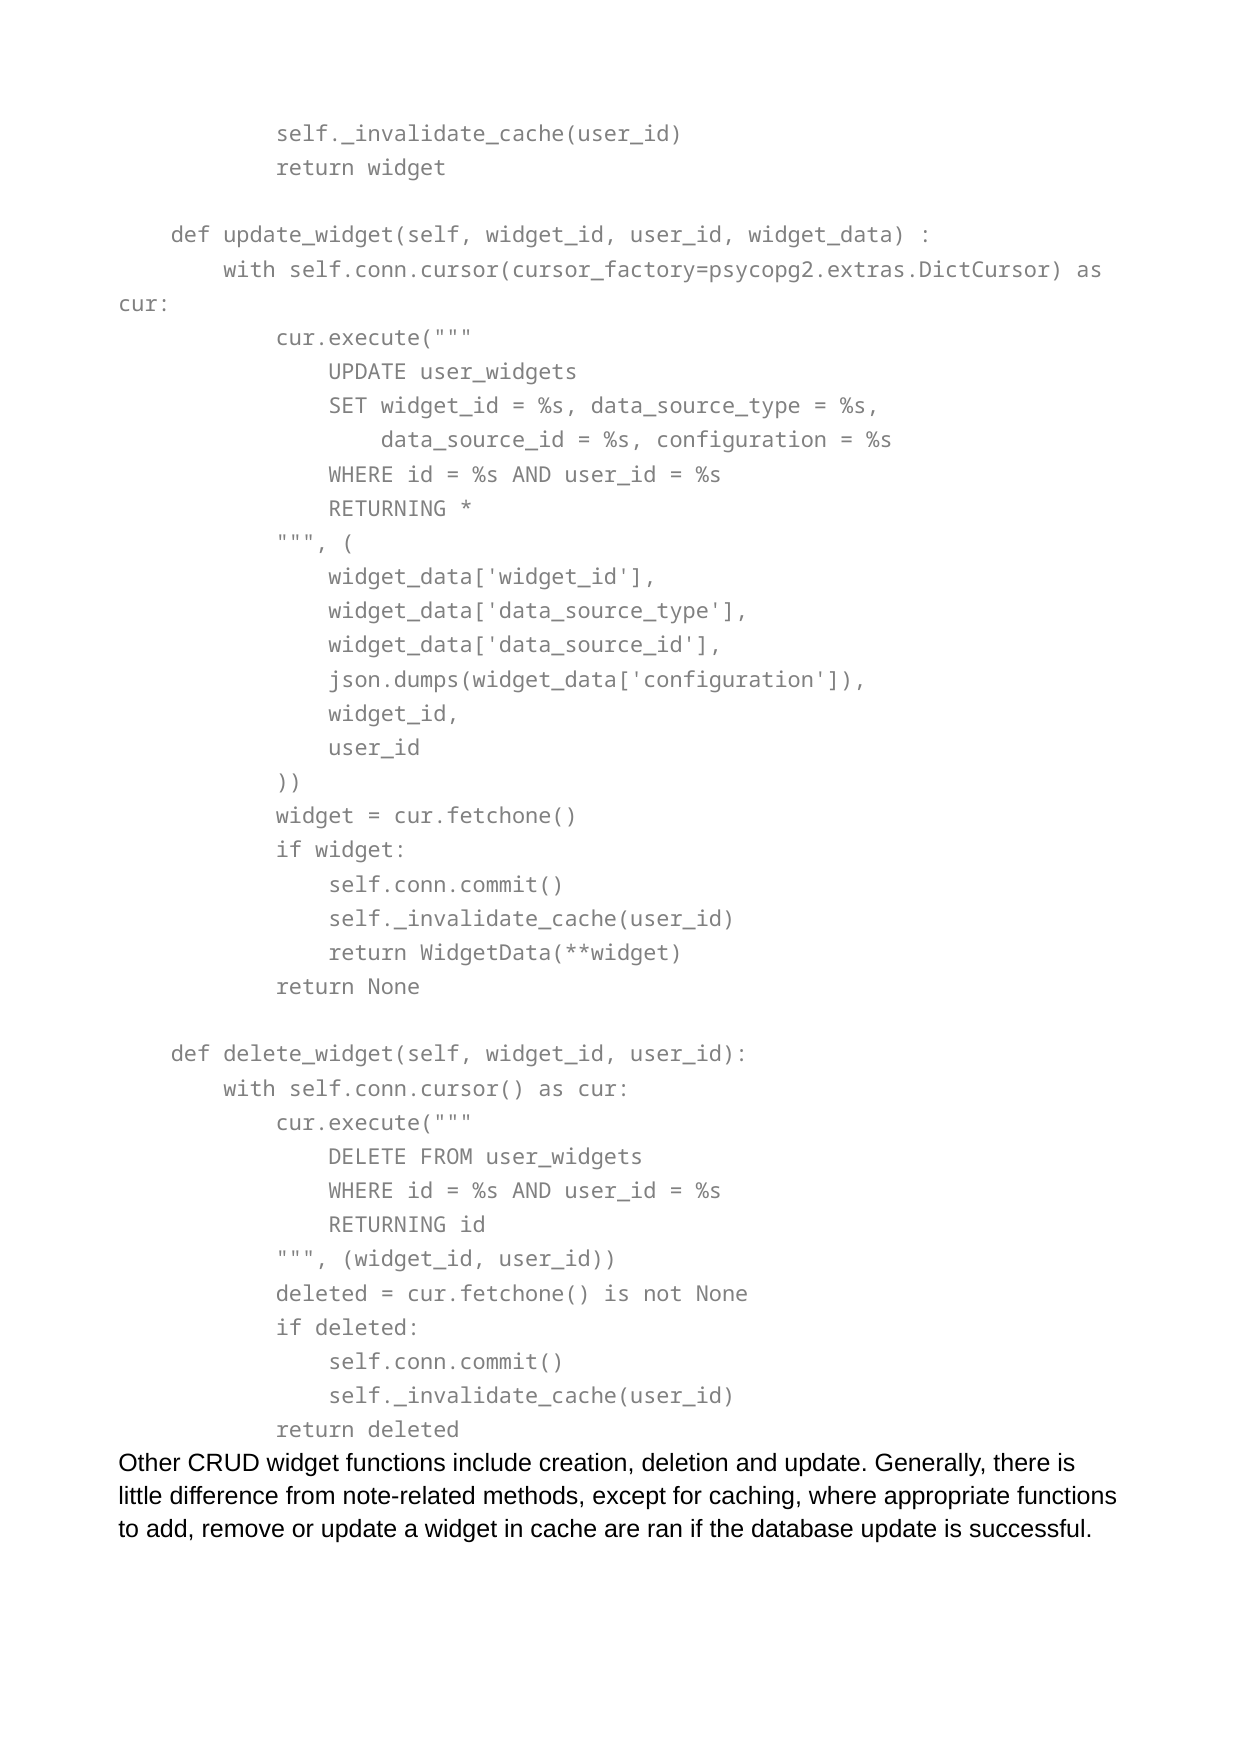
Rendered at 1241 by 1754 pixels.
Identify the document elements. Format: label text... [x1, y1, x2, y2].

text widget_data['data_source_type'], [118, 595, 1122, 625]
text cur.execute(""" [118, 1107, 1122, 1136]
text self.conn.commit() [118, 869, 1122, 898]
text widget_data['widget_id'], [118, 561, 1122, 591]
text json.dumps(widget_data['configuration']), [118, 664, 1122, 693]
text self._invalidate_cache(user_id) [118, 118, 1122, 148]
text with self.conn.cursor(cursor_factory=psycopg2.extras.DictCursor) as cur: [118, 254, 1122, 318]
text )) [118, 766, 1122, 796]
text data_source_id = %s, configuration = %s [118, 424, 1122, 454]
text return deleted [118, 1414, 1122, 1444]
text RETURNING id [118, 1209, 1122, 1239]
text DELETE FROM user_widgets [118, 1141, 1122, 1171]
text def update_widget(self, widget_id, user_id, widget_data) : [118, 219, 1122, 249]
text SET widget_id = %s, data_source_type = %s, [118, 390, 1122, 420]
text return None [118, 971, 1122, 1001]
text UPDATE user_widgets [118, 356, 1122, 386]
text self._invalidate_cache(user_id) [118, 903, 1122, 933]
text deleted = cur.fetchone() is not None [118, 1277, 1122, 1307]
text if deleted: [118, 1312, 1122, 1341]
text widget = cur.fetchone() [118, 800, 1122, 830]
text WHERE id = %s AND user_id = %s [118, 1175, 1122, 1205]
text cur.execute(""" [118, 322, 1122, 352]
text """, (widget_id, user_id)) [118, 1243, 1122, 1273]
text """, ( [118, 527, 1122, 557]
text self._invalidate_cache(user_id) [118, 1380, 1122, 1410]
text WHERE id = %s AND user_id = %s [118, 459, 1122, 488]
text widget_data['data_source_id'], [118, 629, 1122, 659]
text Other CRUD widget functions include creation, deletion and update. Generally, there is little difference from note-related methods, except for caching, where appropriate functions to add, remove or update a widget in cache are ran if the database update is successful. [118, 1448, 1122, 1543]
text self.conn.commit() [118, 1346, 1122, 1376]
text with self.conn.cursor() as cur: [118, 1072, 1122, 1102]
text return widget [118, 152, 1122, 182]
text if widget: [118, 834, 1122, 864]
text user_id [118, 732, 1122, 762]
text RETURNING * [118, 493, 1122, 523]
text widget_id, [118, 698, 1122, 728]
text return WidgetData(**widget) [118, 937, 1122, 967]
text def delete_widget(self, widget_id, user_id): [118, 1038, 1122, 1068]
